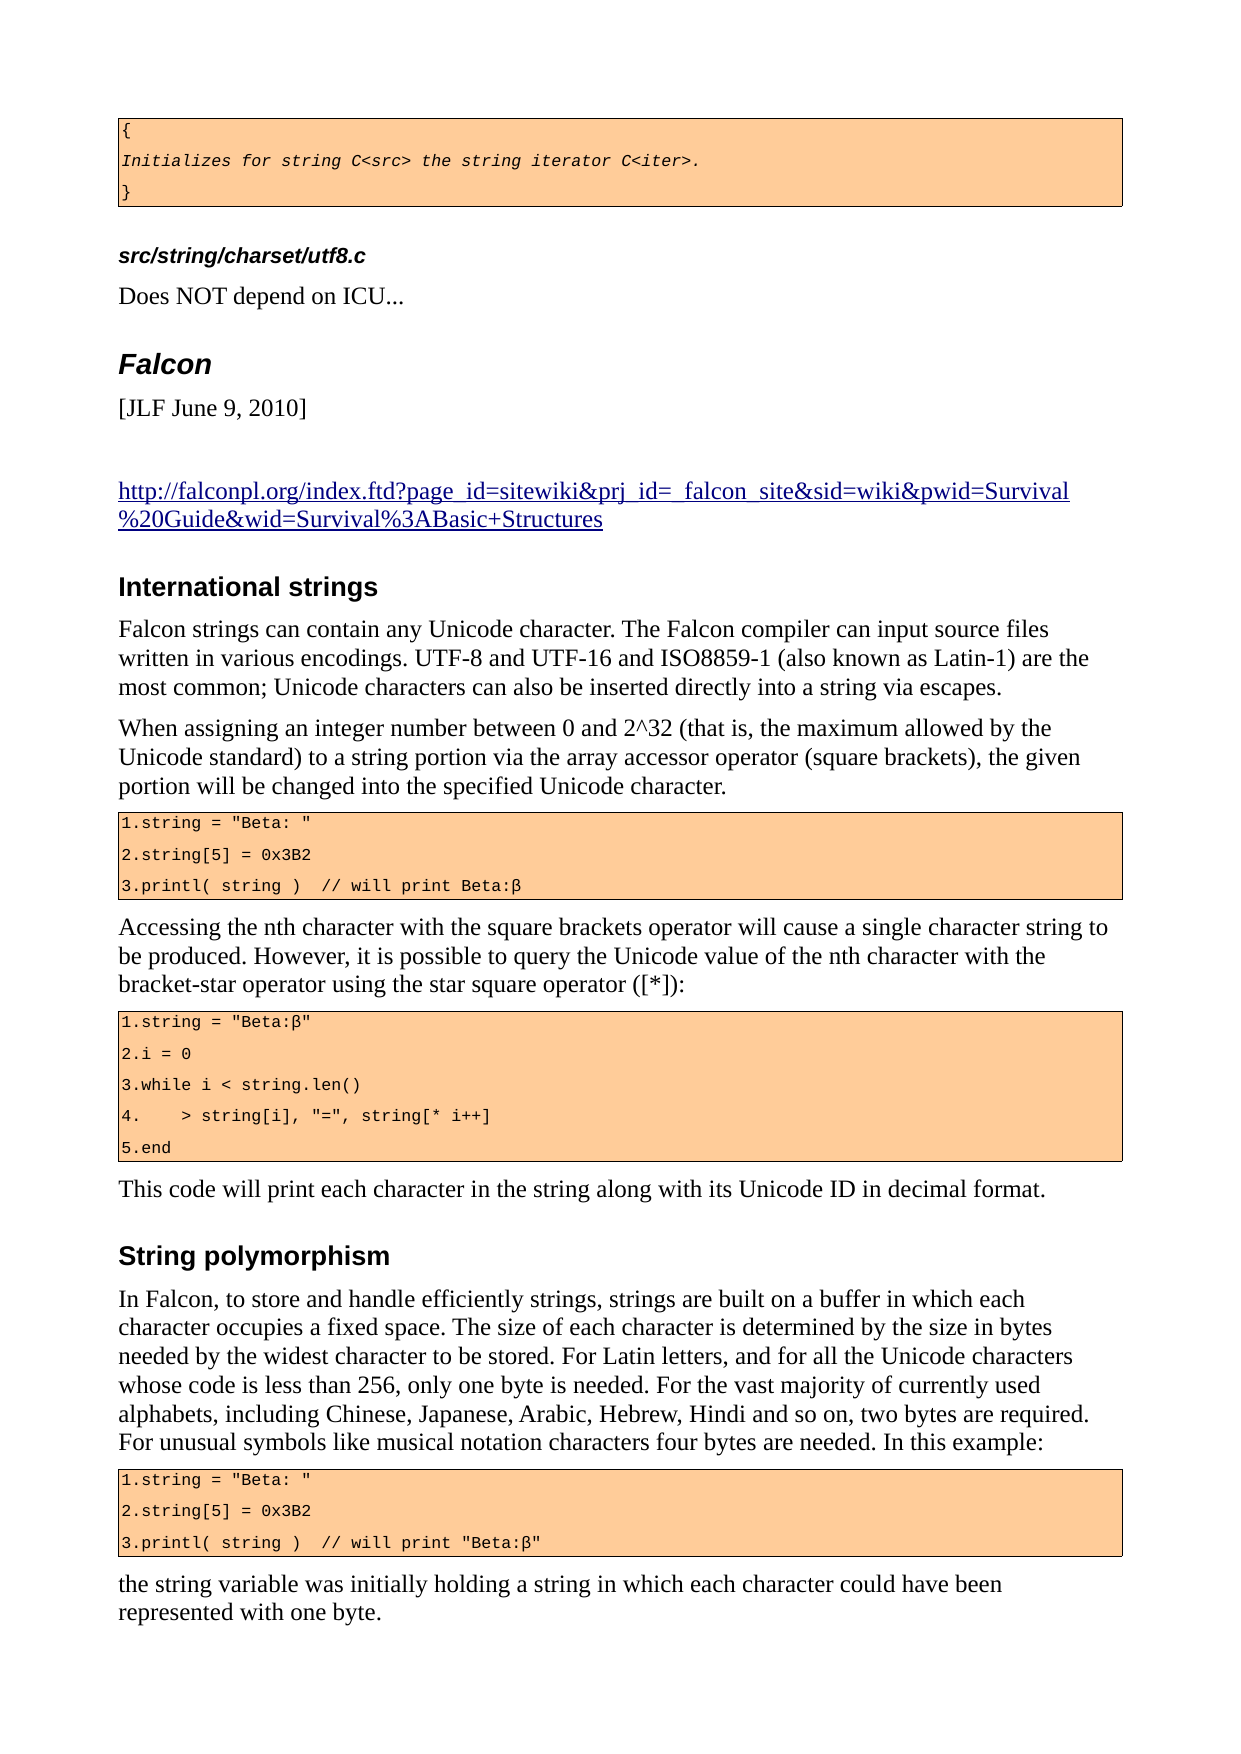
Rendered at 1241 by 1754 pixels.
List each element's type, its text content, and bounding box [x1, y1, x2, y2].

text Accessing the nth character with the square brackets operator will cause a single character string to be produced. However, it is possible to query the Unicode value of the nth character with the bracket-star operator using the star square operator ([*]): [118, 912, 1122, 998]
text 2.string[5] = 0x3B2 [119, 1500, 1122, 1522]
text This code will print each character in the string along with its Unicode ID in decimal format. [118, 1174, 1122, 1202]
text 3.printl( string ) // will print Beta:β [119, 875, 1122, 899]
text In Falcon, to store and handle efficiently strings, strings are built on a buffer in which each character occupies a fixed space. The size of each character is determined by the size in bytes needed by the widest character to be stored. For Latin letters, and for all the Unicode characters whose code is less than 256, only one byte is needed. For the vast majority of currently used alphabets, including Chinese, Japanese, Arabic, Hebrew, Hindi and so on, two bytes are required. For unusual symbols like musical notation characters four bytes are needed. In this example: [118, 1284, 1122, 1456]
text 4. > string[i], "=", string[* i++] [119, 1105, 1122, 1127]
text the string variable was initially holding a string in which each character could have been represented with one byte. [118, 1569, 1122, 1626]
text Initializes for string C<src> the string iterator C<iter>. [119, 149, 1122, 171]
subtitle String polymorphism [118, 1240, 1122, 1271]
text 1.string = "Beta: " [119, 813, 1122, 834]
text 2.i = 0 [119, 1042, 1122, 1064]
text 1.string = "Beta:β" [119, 1012, 1122, 1033]
subtitle Falcon [118, 347, 1122, 381]
text 3.while i < string.len() [119, 1073, 1122, 1095]
text { [119, 119, 1122, 140]
text 1.string = "Beta: " [119, 1470, 1122, 1491]
text 2.string[5] = 0x3B2 [119, 843, 1122, 865]
subtitle International strings [118, 571, 1122, 602]
text [JLF June 9, 2010] [118, 393, 1122, 422]
text } [119, 181, 1122, 206]
text Does NOT depend on ICU... [118, 281, 1122, 310]
text 5.end [119, 1136, 1122, 1161]
text When assigning an integer number between 0 and 2^32 (that is, the maximum allowed by the Unicode standard) to a string portion via the array accessor operator (square brackets), the given portion will be changed into the specified Unicode character. [118, 713, 1122, 799]
text Falcon strings can contain any Unicode character. The Falcon compiler can input source files written in various encodings. UTF-8 and UTF-16 and ISO8859-1 (also known as Latin-1) are the most common; Unicode characters can also be inserted directly into a string via escapes. [118, 614, 1122, 701]
subtitle src/string/charset/utf8.c [118, 243, 1122, 268]
text http://falconpl.org/index.ftd?page_id=sitewiki&prj_id=_falcon_site&sid=wiki&pwid=Survival%20Guide&wid=Survival%3ABasic+Structures [118, 476, 1122, 533]
text 3.printl( string ) // will print "Beta:β" [119, 1531, 1122, 1556]
